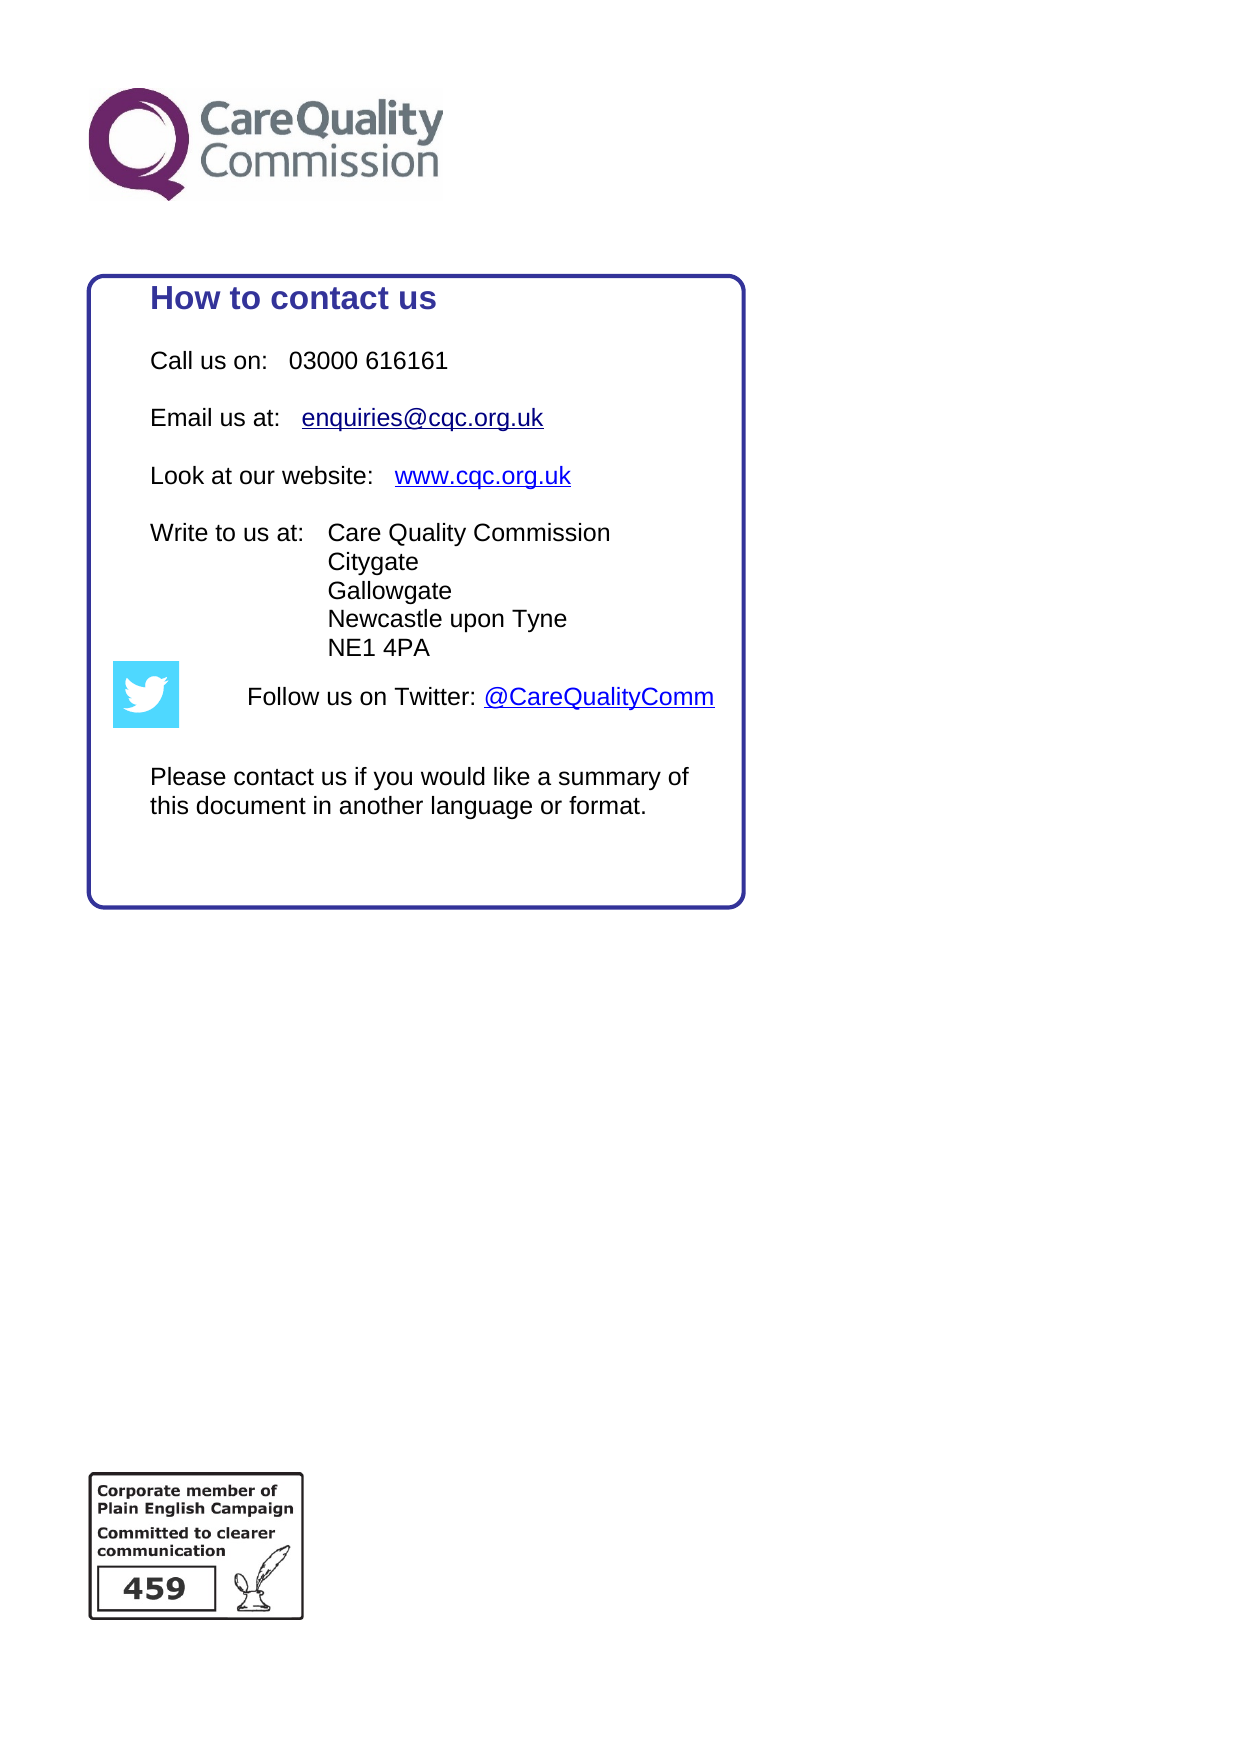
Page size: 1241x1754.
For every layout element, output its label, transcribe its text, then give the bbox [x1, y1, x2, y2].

text [746, 518, 1090, 547]
text Gallowgate [150, 576, 741, 604]
text Write to us at: Care Quality Commission [150, 518, 741, 547]
text [746, 576, 1090, 604]
text [746, 633, 1090, 662]
text Call us on: 03000 616161 [150, 346, 741, 374]
text [746, 346, 1090, 374]
text Email us at: enquiries@cqc.org.uk [150, 403, 741, 432]
text Please contact us if you would like a summary of this document in another language or format. [150, 762, 741, 819]
text [746, 547, 1090, 576]
text Follow us on Twitter: @CareQualityComm [180, 681, 741, 712]
text [746, 681, 1090, 712]
text How to contact us [150, 279, 741, 317]
text Citygate [150, 547, 741, 576]
text Look at our website: www.cqc.org.uk [150, 461, 741, 489]
text Newcastle upon Tyne [150, 604, 741, 633]
text [741, 278, 1090, 317]
text [746, 762, 1090, 819]
text [746, 604, 1090, 633]
text [746, 461, 1090, 489]
text NE1 4PA [150, 633, 741, 662]
text [746, 403, 1090, 432]
